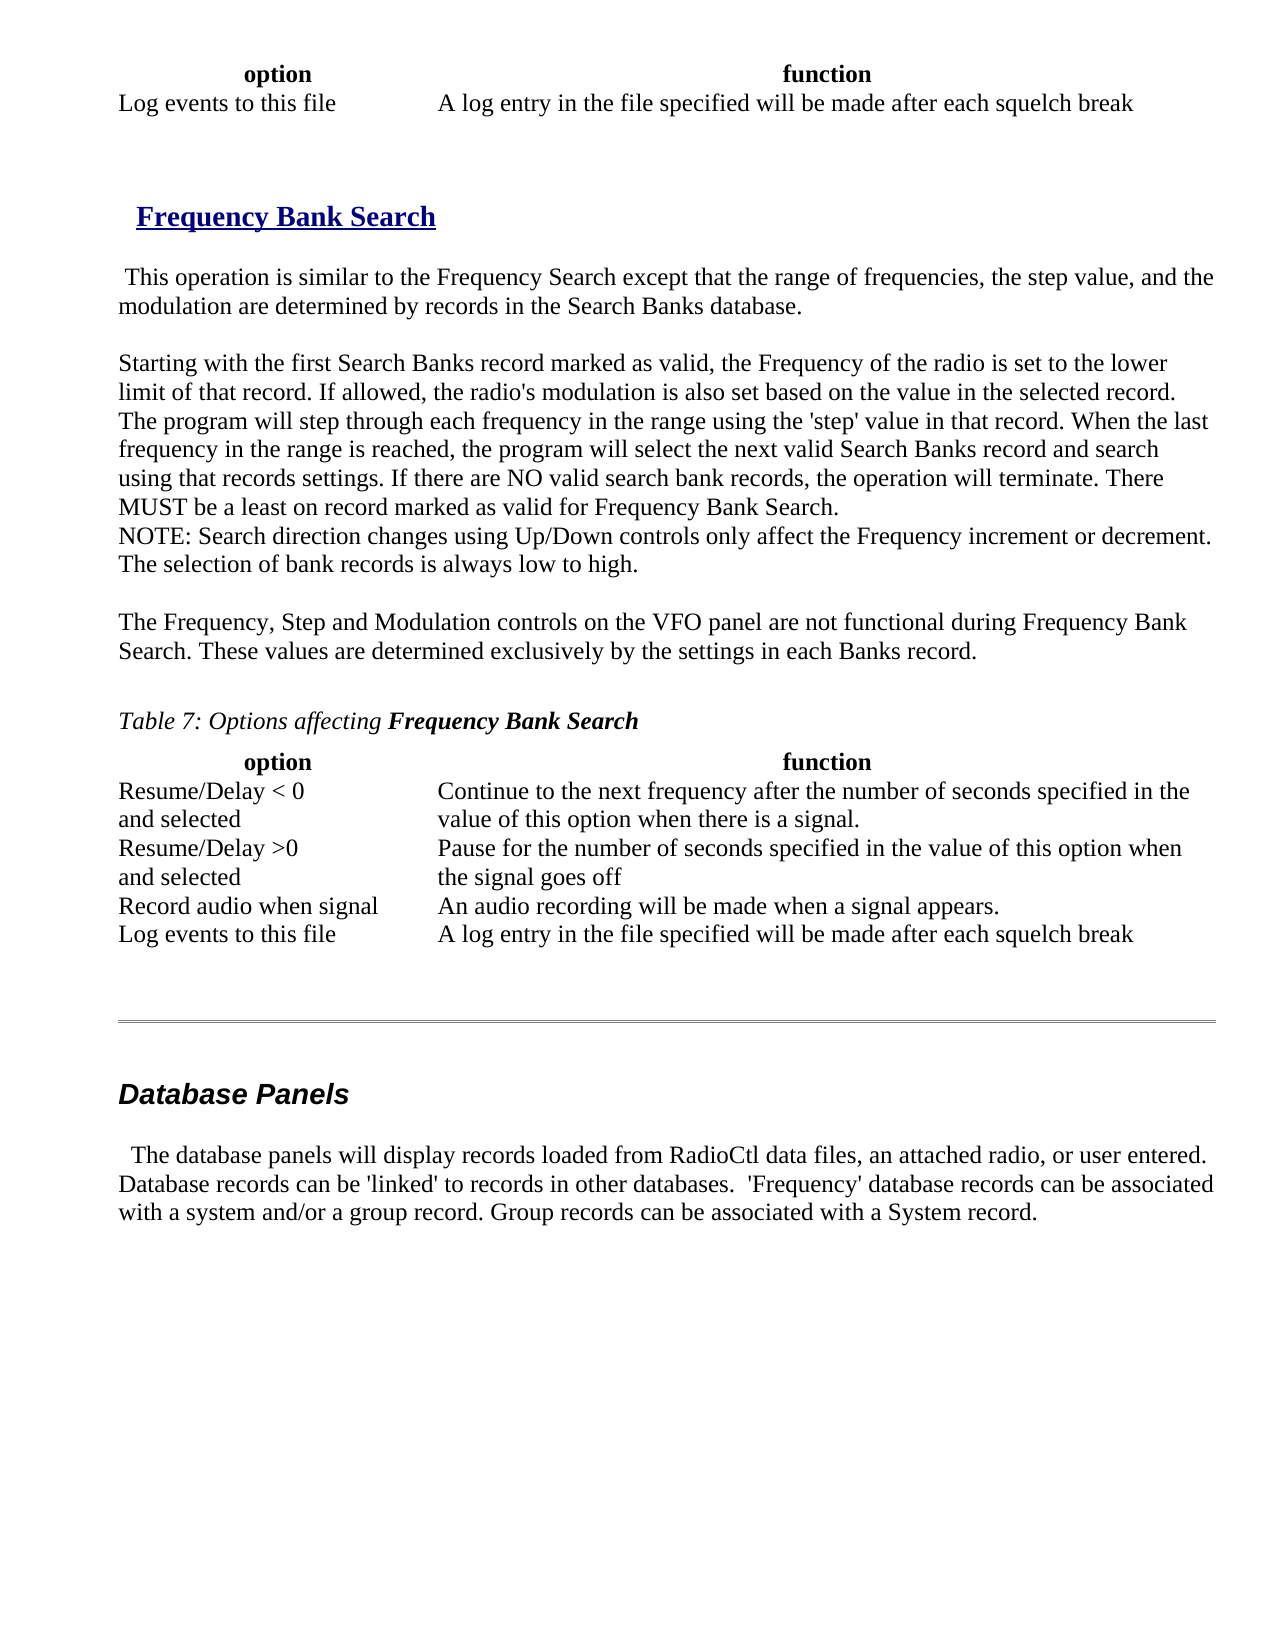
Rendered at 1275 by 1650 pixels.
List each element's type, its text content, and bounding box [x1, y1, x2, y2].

table_cell Resume/Delay < 0 and selected [118, 776, 437, 833]
table_cell Resume/Delay >0 and selected [118, 833, 437, 891]
table_cell Continue to the next frequency after the number of seconds specified in the value of this option when there is a signal. [438, 776, 1217, 833]
table_header option [118, 747, 437, 776]
text The database panels will display records loaded from RadioCtl data files, an attached radio, or user entered. Database records can be 'linked' to records in other databases. 'Frequency' database records can be associated with a system and/or a group record. Group records can be associated with a System record. [118, 1140, 1216, 1226]
table_cell An audio recording will be made when a signal appears. [438, 891, 1217, 919]
table_cell A log entry in the file specified will be made after each squelch break [438, 920, 1217, 948]
subtitle Frequency Bank Search [136, 199, 1216, 233]
text Table 7: Options affecting Frequency Bank Search [118, 706, 1216, 734]
table_cell Pause for the number of seconds specified in the value of this option when the signal goes off [438, 833, 1217, 891]
subtitle Database Panels [118, 1077, 1216, 1111]
table_header option [118, 59, 437, 88]
text Starting with the first Search Banks record marked as valid, the Frequency of the radio is set to the lower limit of that record. If allowed, the radio's modulation is also set based on the value in the selected record. [118, 348, 1216, 406]
table_cell Log events to this file [118, 88, 437, 117]
table_cell Log events to this file [118, 920, 437, 948]
text The program will step through each frequency in the range using the 'step' value in that record. When the last frequency in the range is reached, the program will select the next valid Search Banks record and search using that records settings. If there are NO valid search bank records, the operation will terminate. There MUST be a least on record marked as valid for Frequency Bank Search. [118, 406, 1216, 521]
table_cell A log entry in the file specified will be made after each squelch break [438, 88, 1217, 117]
table_header function [438, 747, 1217, 776]
text The Frequency, Step and Modulation controls on the VFO panel are not functional during Frequency Bank Search. These values are determined exclusively by the settings in each Banks record. [118, 607, 1216, 664]
table_header function [438, 59, 1217, 88]
table_cell Record audio when signal [118, 891, 437, 919]
text NOTE: Search direction changes using Up/Down controls only affect the Frequency increment or decrement. The selection of bank records is always low to high. [118, 521, 1216, 578]
text This operation is similar to the Frequency Search except that the range of frequencies, the step value, and the modulation are determined by records in the Search Banks database. [118, 262, 1216, 319]
